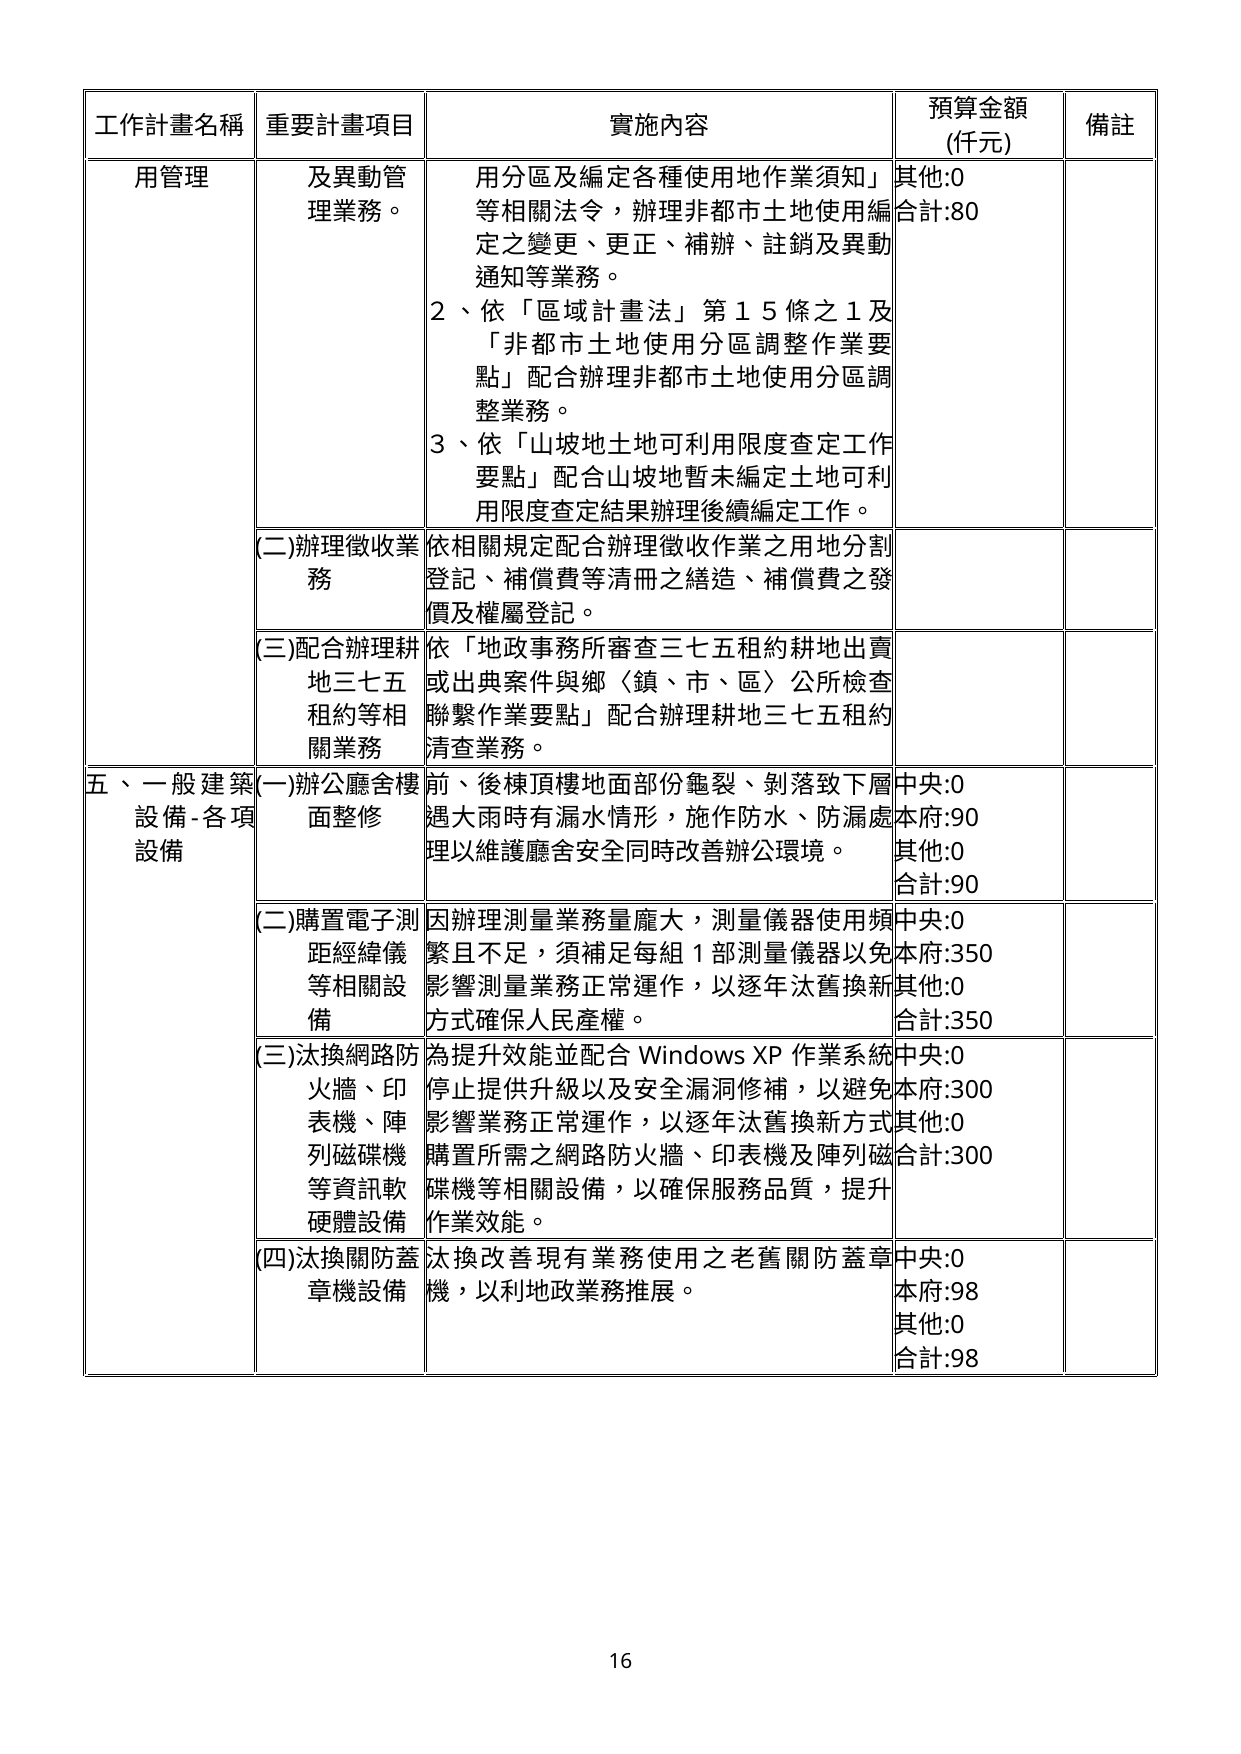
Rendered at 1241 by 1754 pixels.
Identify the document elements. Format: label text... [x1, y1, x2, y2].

table_cell [896, 632, 1063, 764]
table_cell 前、後棟頂樓地面部份龜裂、剝落致下層遇大雨時有漏水情形，施作防水、防漏處理以維護廳舍安全同時改善辦公環境。 [427, 768, 892, 900]
table_cell [1066, 527, 1156, 629]
table_cell 因辦理測量業務量龐大，測量儀器使用頻繁且不足，須補足每組1部測量儀器以免影響測量業務正常運作，以逐年汰舊換新方式確保人民產權。 [427, 904, 892, 1036]
table_header 實施內容 [425, 90, 893, 158]
table_cell [1066, 765, 1156, 900]
table_cell 中央:0 本府:90 其他:0 合計:90 [896, 768, 1063, 900]
table_cell 依相關規定配合辦理徵收作業之用地分割登記、補償費等清冊之繕造、補償費之發價及權屬登記。 [427, 530, 892, 629]
table_cell 及異動管理業務。 [257, 161, 424, 527]
table_header 工作計畫名稱 [84, 90, 255, 158]
table_cell [1064, 1036, 1156, 1238]
table_cell 汰換改善現有業務使用之老舊關防蓋章機，以利地政業務推展。 [425, 1238, 893, 1374]
table_cell (一)辦公廳舍樓面整修 [257, 768, 424, 900]
table_cell [1064, 158, 1156, 527]
table_cell (四)汰換關防蓋章機設備 [255, 1241, 425, 1374]
table_cell 用管理 [84, 158, 255, 764]
table_header 預算金額 (仟元) [894, 90, 1064, 158]
table_cell (三)配合辦理耕地三七五租約等相關業務 [257, 632, 424, 764]
table_header 備註 [1064, 90, 1156, 158]
table_cell 其他:0 合計:80 [896, 161, 1063, 527]
table_cell 依「地政事務所審查三七五租約耕地出賣或出典案件與鄉〈鎮、市、區〉公所檢查聯繫作業要點」配合辦理耕地三七五租約清查業務。 [427, 632, 892, 764]
table_cell [1064, 900, 1156, 1036]
table_cell 為提升效能並配合 Windows XP 作業系統停止提供升級以及安全漏洞修補，以避免影響業務正常運作，以逐年汰舊換新方式購置所需之網路防火牆、印表機及陣列磁碟機等相關設備，以確保服務品質，提升作業效能。 [427, 1039, 892, 1238]
table_cell 用分區及編定各種使用地作業須知」等相關法令，辦理非都市土地使用編定之變更、更正、補辦、註銷及異動通知等業務。 ２、依「區域計畫法」第１５條之１及「非都市土地使用分區調整作業要點」配合辦理非都市土地使用分區調整業務。 ３、依「山坡地土地可利用限度查定工作要點」配合山坡地暫未編定土地可利用限度查定結果辦理後續編定工作。 [427, 161, 892, 527]
table_cell [1064, 1238, 1156, 1374]
table_cell (二)辦理徵收業務 [257, 530, 424, 629]
table_cell [1064, 629, 1156, 764]
table_cell 中央:0 本府:98 其他:0 合計:98 [894, 1241, 1064, 1374]
table_cell (三)汰換網路防火牆、印表機、陣列磁碟機等資訊軟硬體設備 [257, 1039, 424, 1238]
table_header 重要計畫項目 [255, 90, 425, 158]
table_cell 中央:0 本府:350 其他:0 合計:350 [896, 904, 1063, 1036]
table_cell 五、一般建築設備-各項設備 [84, 765, 255, 1374]
table_cell [896, 530, 1063, 629]
table_cell (二)購置電子測距經緯儀等相關設備 [257, 904, 424, 1036]
table_cell 中央:0 本府:300 其他:0 合計:300 [896, 1039, 1063, 1238]
